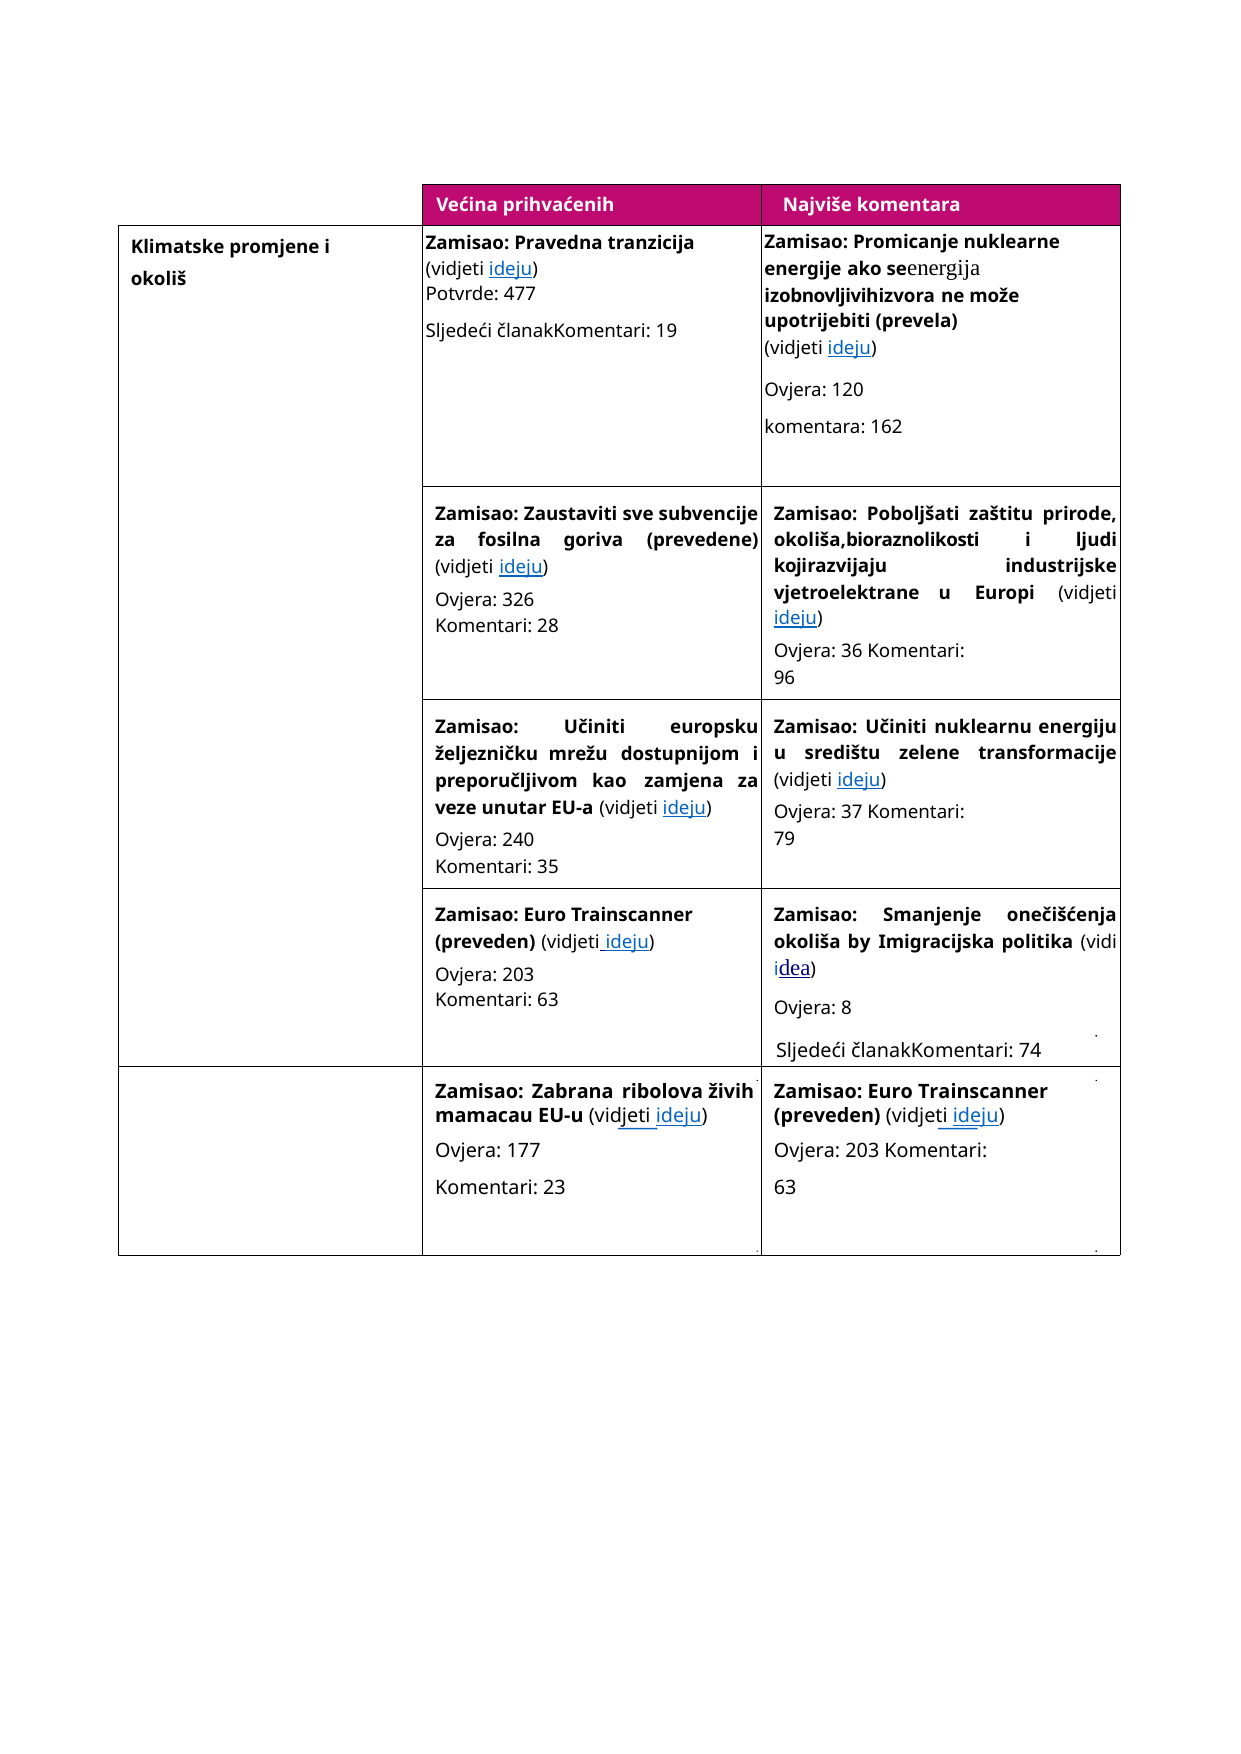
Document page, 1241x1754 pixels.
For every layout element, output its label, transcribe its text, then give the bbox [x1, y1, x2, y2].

table_header [762, 185, 783, 225]
table_cell Zamisao: Učiniti nuklearnu energiju u središtu zelene transformacije (vidjeti ideju) Ovjera: 37 Komentari: 79 [762, 700, 1120, 888]
table_header Najviše komentara [783, 185, 1094, 225]
table_cell Zamisao: Učiniti europsku željezničku mrežu dostupnijom i preporučljivom kao zamjena za veze unutar EU-a (vidjeti ideju) Ovjera: 240 Komentari: 35 [423, 700, 761, 888]
table_cell Zamisao: Pravedna tranzicija (vidjeti ideju) Potvrde: 477 Sljedeći članakKomentari: 19 [423, 226, 761, 486]
table_header [1094, 185, 1120, 225]
table_header [748, 185, 761, 225]
table_cell Klimatske promjene i okoliš [119, 226, 422, 1066]
table_header [423, 185, 436, 225]
table_cell Zamisao: Zaustaviti sve subvencije za fosilna goriva (prevedene) (vidjeti ideju) Ovjera: 326 Komentari: 28 [423, 487, 761, 699]
table_cell Zamisao: Poboljšati zaštitu prirode, okoliša,bioraznolikosti i ljudi kojirazvijaju industrijske vjetroelektrane u Europi (vidjeti ideju) Ovjera: 36 Komentari: 96 [762, 487, 1120, 699]
table_cell Zamisao: Zabrana ribolova živih mamacau EU-u (vidjeti ideju) Ovjera: 177 Komentari: 23 [423, 1067, 761, 1254]
table_cell [119, 1067, 422, 1254]
table_cell Zamisao: Euro Trainscanner (preveden) (vidjeti ideju) Ovjera: 203 Komentari: 63 [762, 1067, 1120, 1254]
table_header [118, 184, 422, 225]
table_cell Zamisao: Promicanje nuklearne energije ako seenergija izobnovljivihizvora ne može upotrijebiti (prevela) (vidjeti ideju) Ovjera: 120 komentara: 162 [762, 226, 1120, 486]
table_cell Zamisao: Smanjenje onečišćenja okoliša by Imigracijska politika (vidi idea) Ovjera: 8 Sljedeći članakKomentari: 74 [762, 889, 1120, 1066]
table_cell Zamisao: Euro Trainscanner (preveden) (vidjeti ideju) Ovjera: 203 Komentari: 63 [423, 889, 761, 1066]
table_header Većina prihvaćenih [436, 185, 748, 225]
